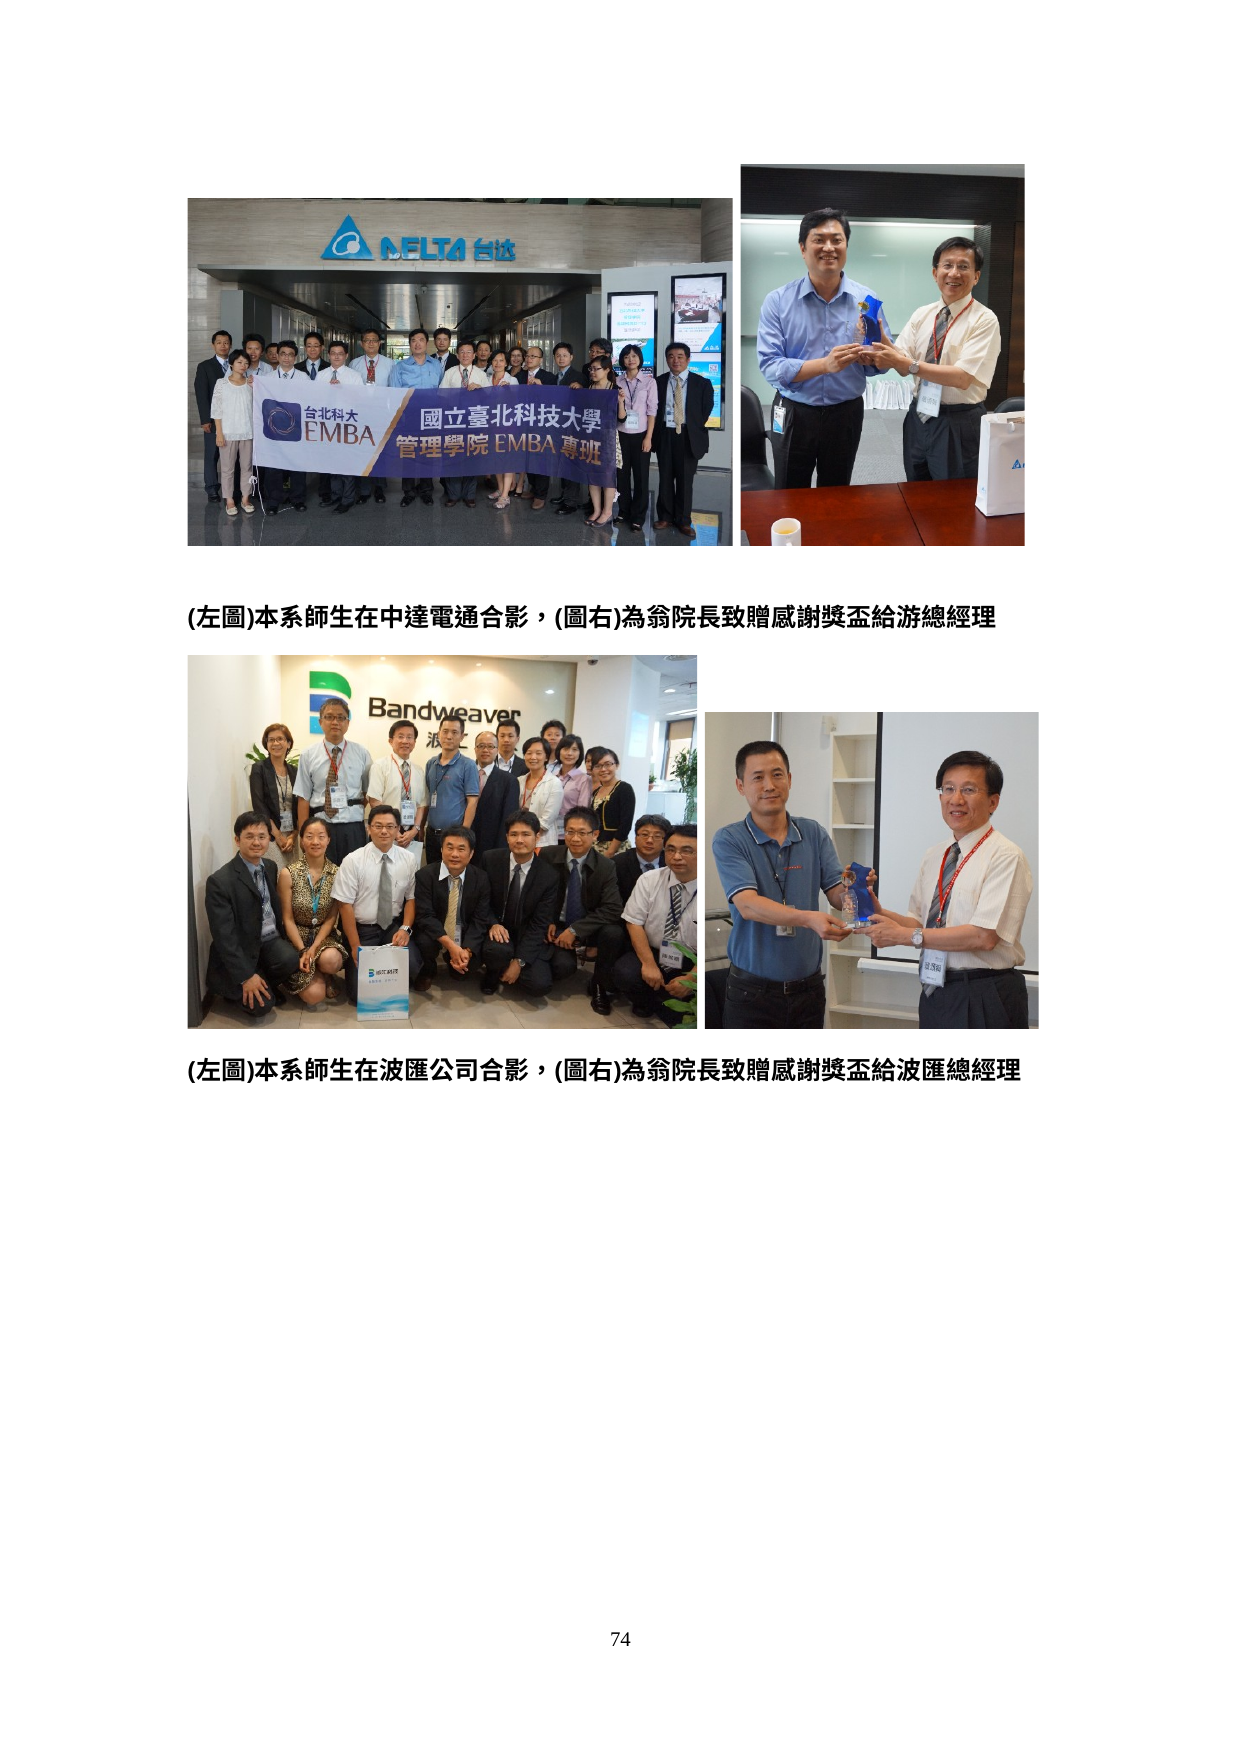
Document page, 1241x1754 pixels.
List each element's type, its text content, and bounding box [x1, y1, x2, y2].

text (左圖)本系師生在波匯公司合影，(圖右)為翁院長致贈感謝獎盃給波匯總經理 [187, 1050, 1053, 1088]
picture [187, 655, 698, 1029]
text (左圖)本系師生在中達電通合影，(圖右)為翁院長致贈感謝獎盃給游總經理 [187, 597, 1053, 634]
picture [704, 712, 1039, 1029]
picture [187, 198, 733, 546]
picture [740, 164, 1025, 546]
